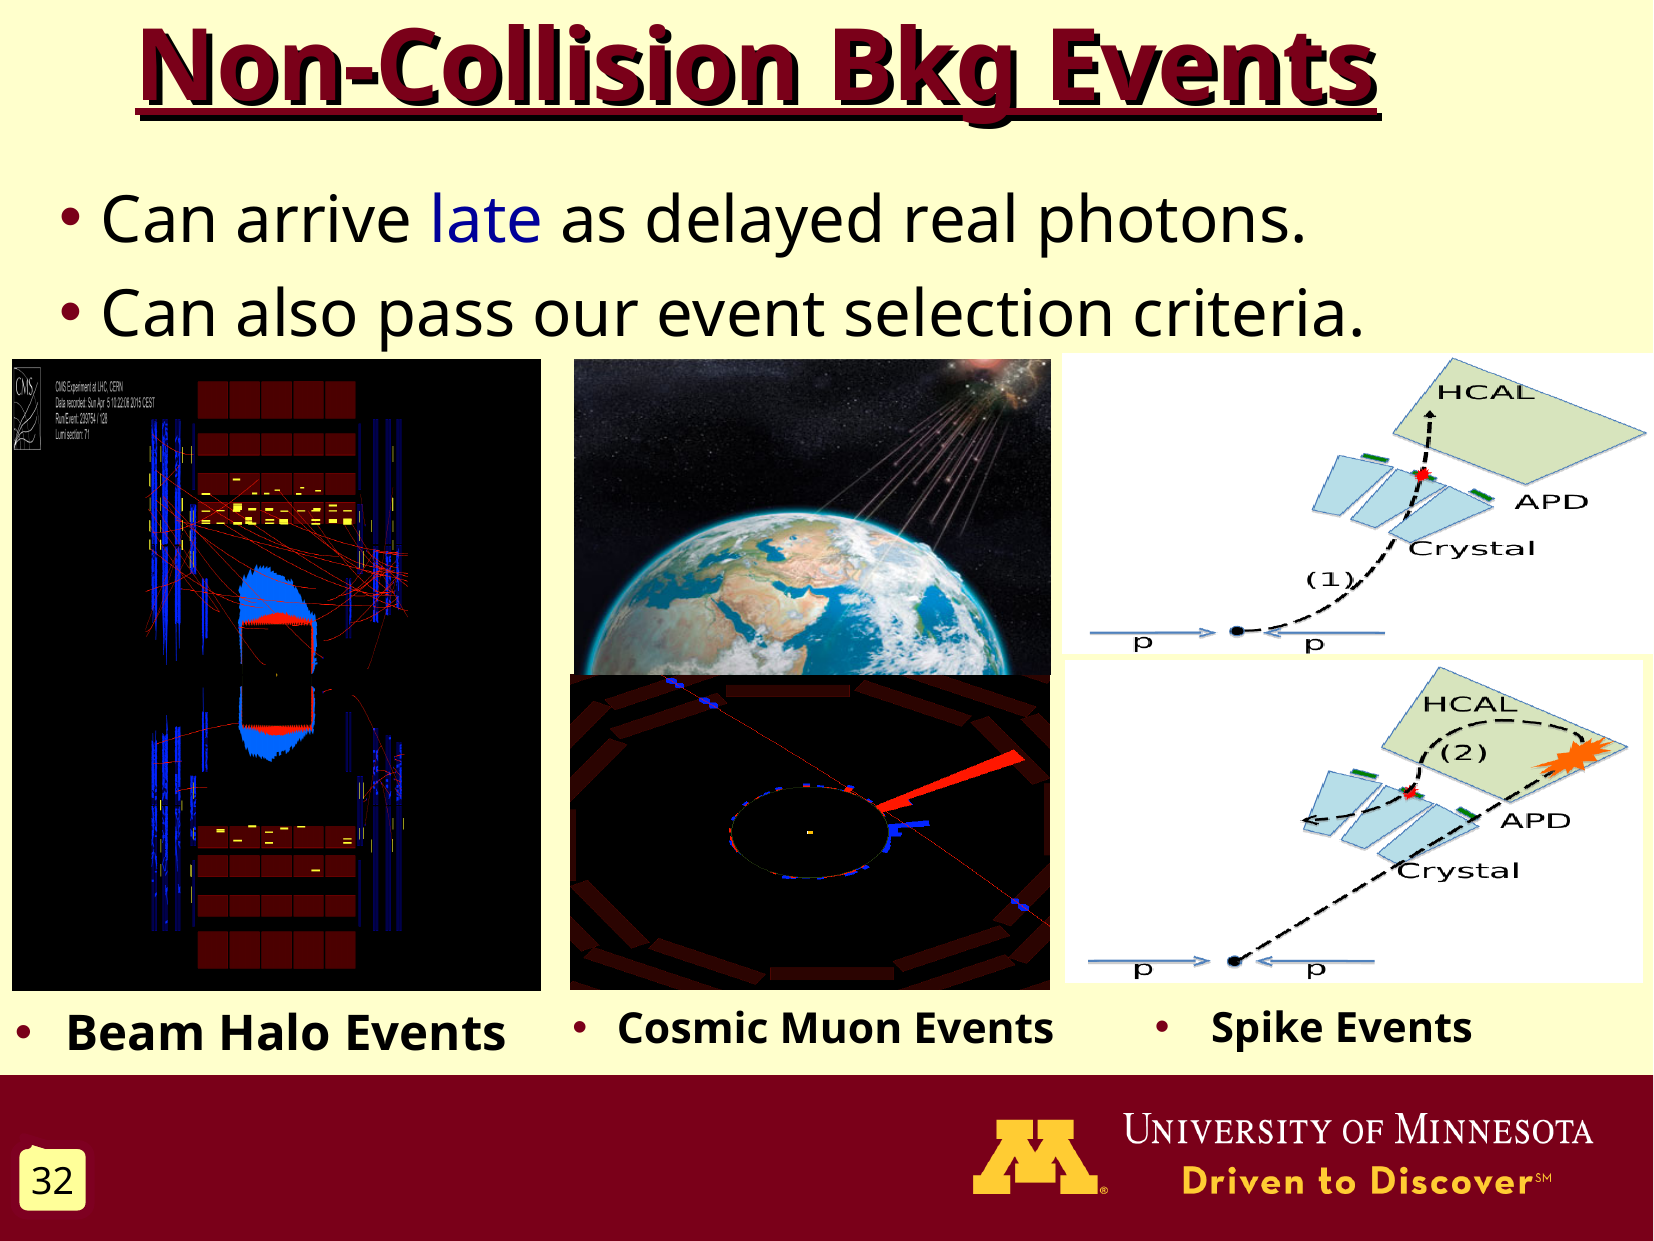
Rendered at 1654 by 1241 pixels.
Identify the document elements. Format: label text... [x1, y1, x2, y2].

text_box 32 [15, 1137, 91, 1216]
list Beam Halo Events [0, 990, 526, 1081]
list Can arrive late as delayed real photons. Can also pass our event selection criteria. [45, 169, 1471, 361]
picture [570, 359, 1051, 991]
picture [1065, 660, 1643, 983]
picture [0, 1075, 1654, 1241]
picture [1062, 353, 1653, 654]
picture [12, 359, 541, 991]
list Cosmic Muon Events [557, 990, 1083, 1081]
list Spike Events [1140, 990, 1561, 1081]
title Non-Collision Bkg Events [120, 0, 1584, 128]
